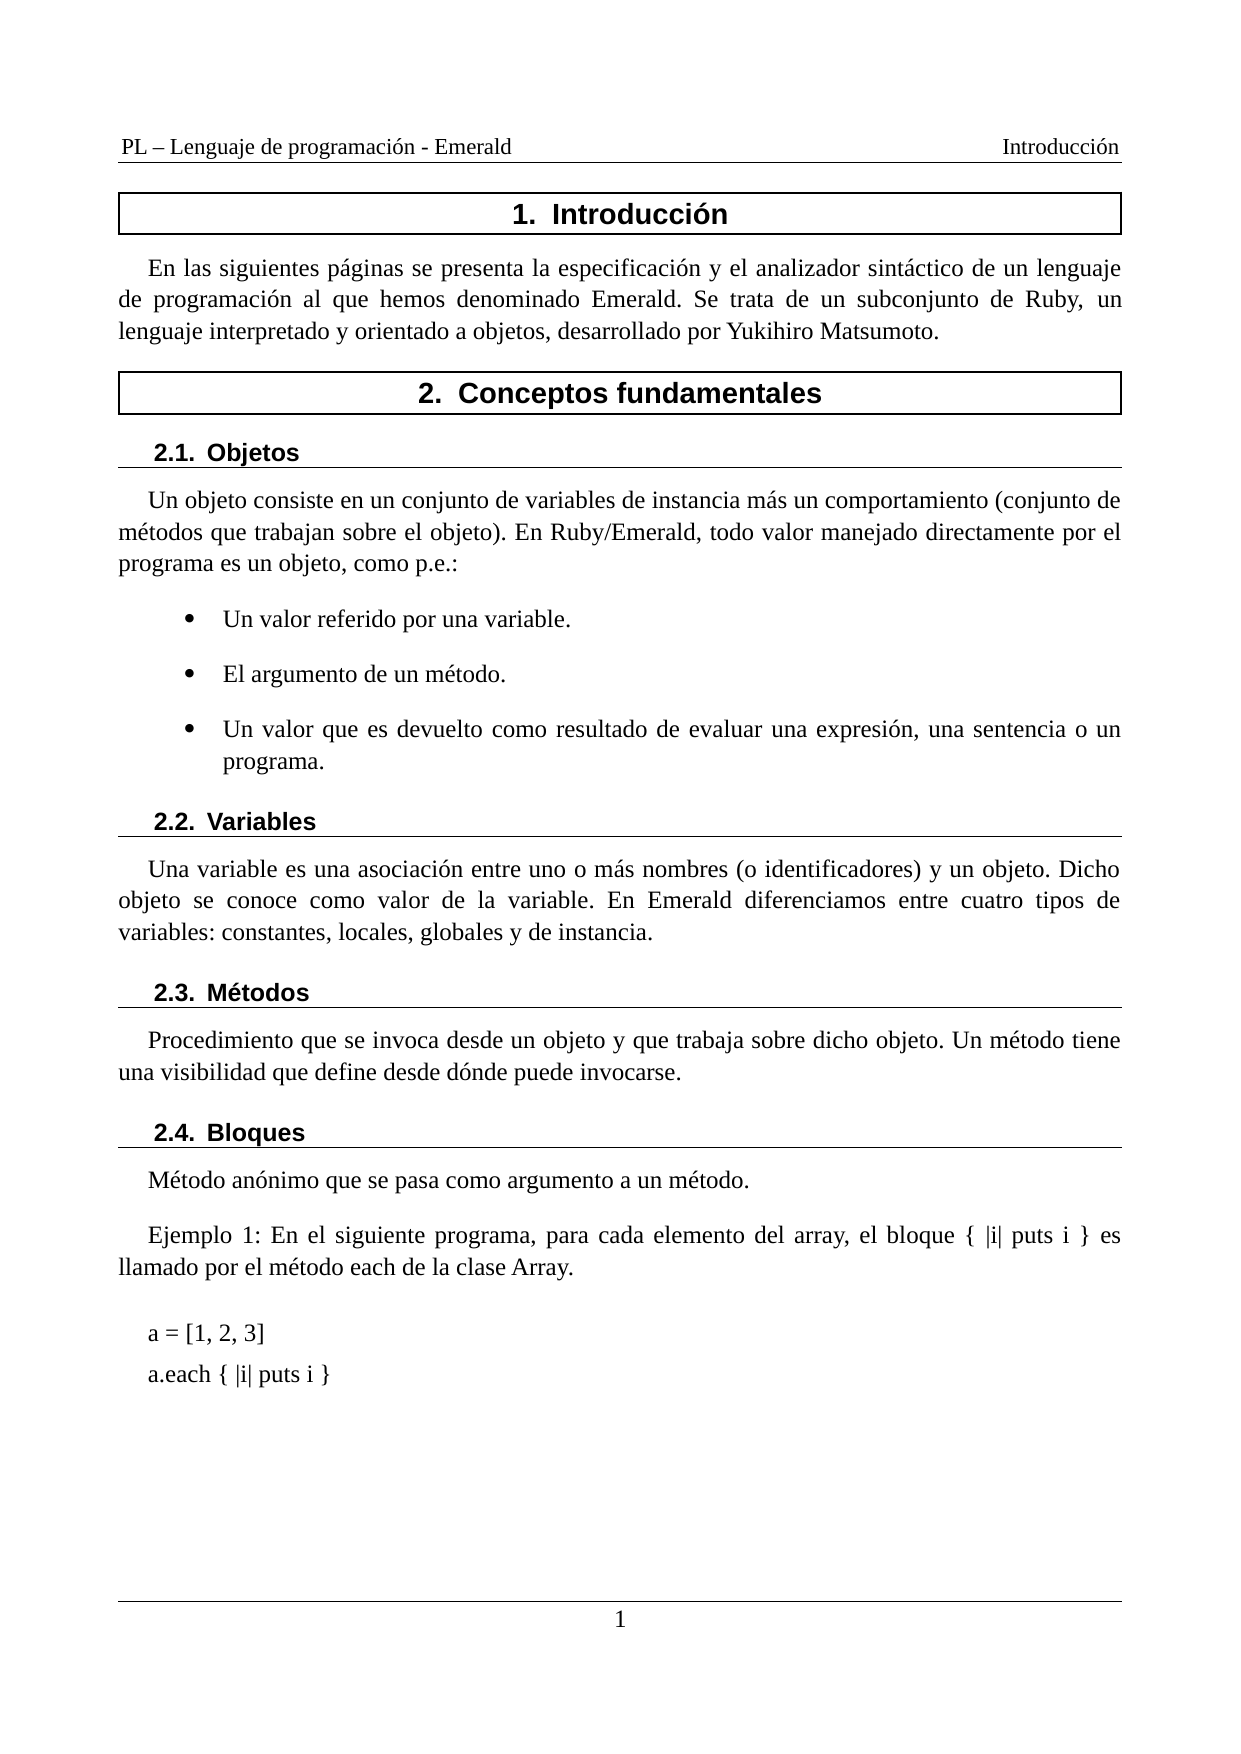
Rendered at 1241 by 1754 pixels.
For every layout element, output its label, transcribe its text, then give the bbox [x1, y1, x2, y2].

text Ejemplo 1: En el siguiente programa, para cada elemento del array, el bloque { |i| puts i } es llamado por el método each de la clase Array. [118, 1220, 1122, 1280]
text Procedimiento que se invoca desde un objeto y que trabaja sobre dicho objeto. Un método tiene una visibilidad que define desde dónde puede invocarse. [118, 1025, 1122, 1085]
text Un objeto consiste en un conjunto de variables de instancia más un comportamiento (conjunto de métodos que trabajan sobre el objeto). En Ruby/Emerald, todo valor manejado directamente por el programa es un objeto, como p.e.: [118, 485, 1122, 577]
subtitle Introducción [120, 194, 1120, 233]
subtitle Variables [118, 807, 1122, 836]
subtitle Objetos [118, 438, 1122, 467]
text En las siguientes páginas se presenta la especificación y el analizador sintáctico de un lenguaje de programación al que hemos denominado Emerald. Se trata de un subconjunto de Ruby, un lenguaje interpretado y orientado a objetos, desarrollado por Yukihiro Matsumoto. [118, 253, 1122, 345]
subtitle Bloques [118, 1118, 1122, 1147]
list El argumento de un método. [185, 659, 1122, 688]
subtitle Conceptos fundamentales [120, 373, 1120, 413]
list Un valor referido por una variable. [185, 604, 1122, 632]
list Un valor que es devuelto como resultado de evaluar una expresión, una sentencia o un programa. [185, 714, 1122, 774]
text a.each { |i| puts i } [118, 1359, 1122, 1388]
text Método anónimo que se pasa como argumento a un método. [118, 1165, 1122, 1193]
text Una variable es una asociación entre uno o más nombres (o identificadores) y un objeto. Dicho objeto se conoce como valor de la variable. En Emerald diferenciamos entre cuatro tipos de variables: constantes, locales, globales y de instancia. [118, 854, 1122, 946]
subtitle Métodos [118, 978, 1122, 1007]
text a = [1, 2, 3] [118, 1318, 1122, 1347]
